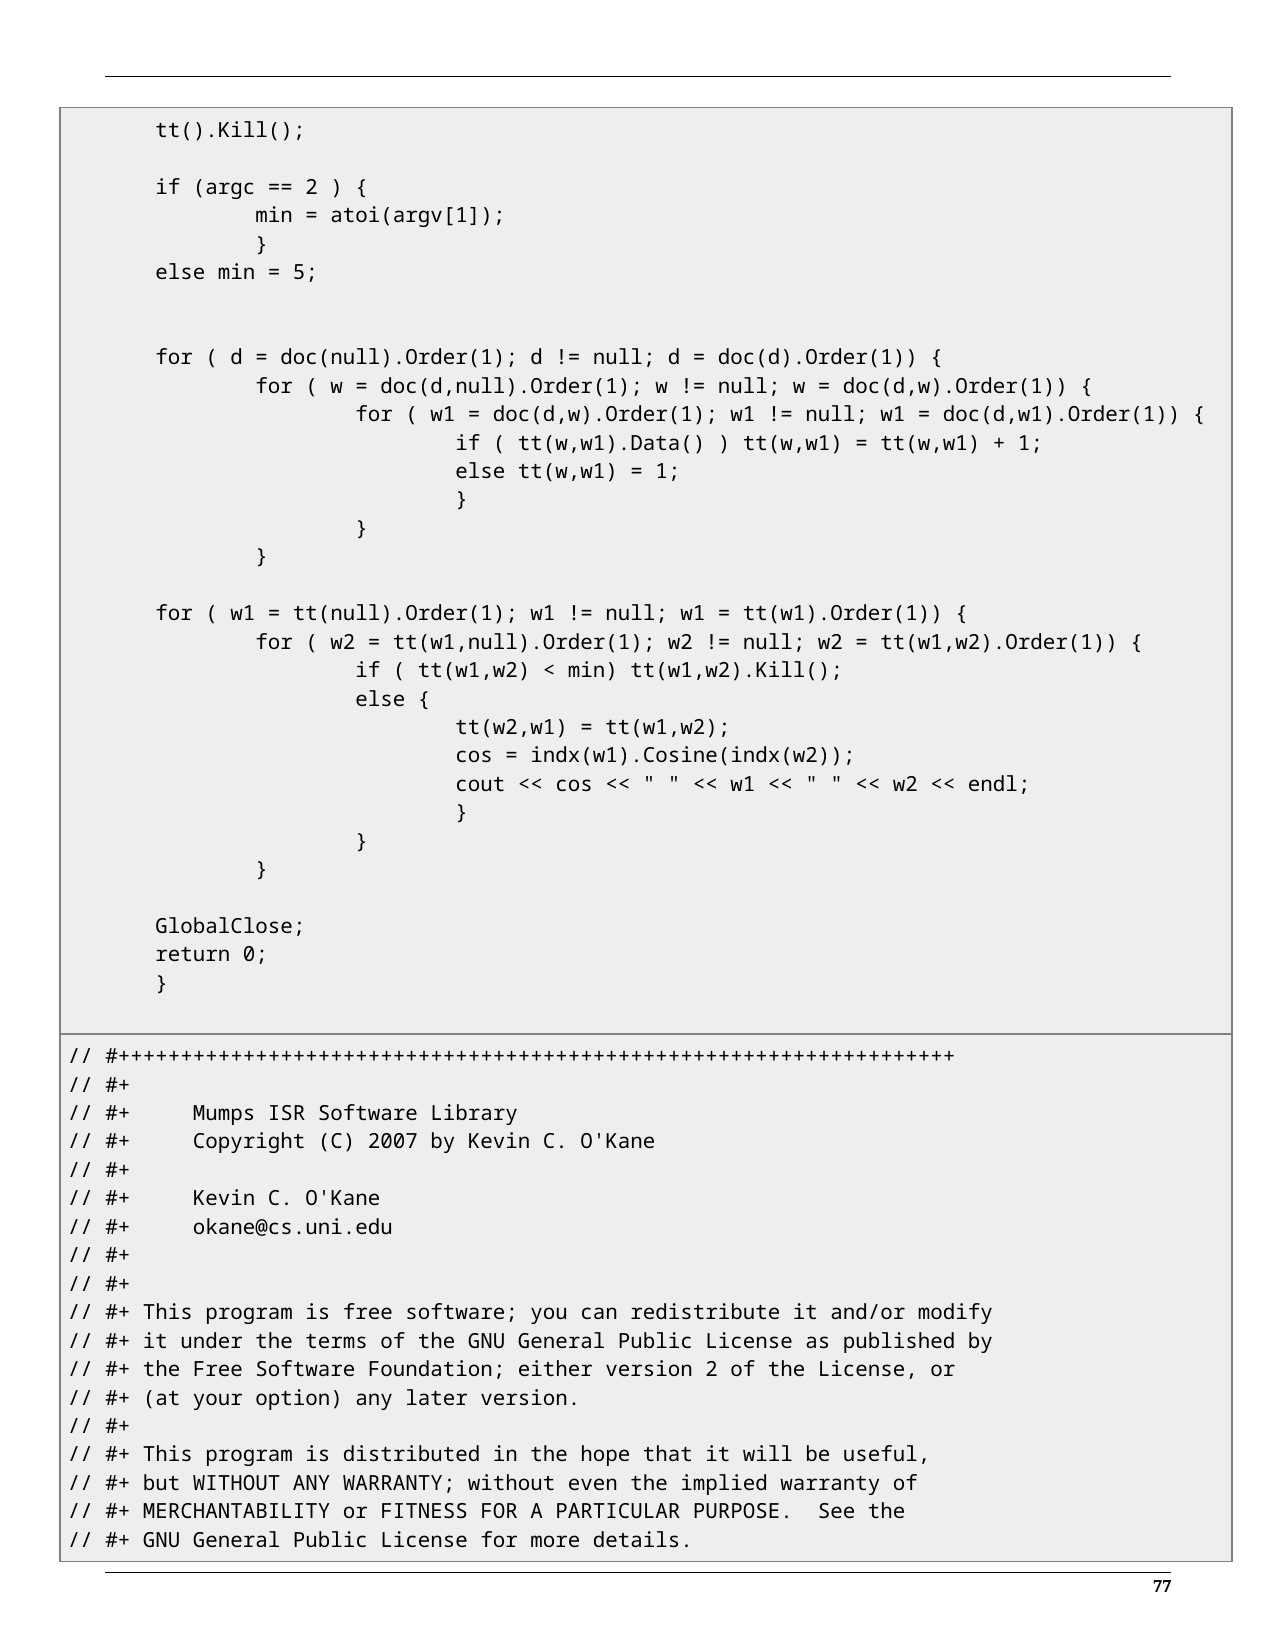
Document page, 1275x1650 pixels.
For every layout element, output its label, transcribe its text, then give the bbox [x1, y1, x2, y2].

table_header // #+++++++++++++++++++++++++++++++++++++++++++++++++++++++++++++++++++ // #+ // #+ Mumps ISR Software Library // #+ Copyright (C) 2007 by Kevin C. O'Kane // #+ // #+ Kevin C. O'Kane // #+ okane@cs.uni.edu // #+ // #+ // #+ This program is free software; you can redistribute it and/or modify // #+ it under the terms of the GNU General Public License as published by // #+ the Free Software Foundation; either version 2 of the License, or // #+ (at your option) any later version. // #+ // #+ This program is distributed in the hope that it will be useful, // #+ but WITHOUT ANY WARRANTY; without even the implied warranty of // #+ MERCHANTABILITY or FITNESS FOR A PARTICULAR PURPOSE. See the // #+ GNU General Public License for more details. [61, 1035, 1231, 1561]
table_header tt().Kill(); if (argc == 2 ) { min = atoi(argv[1]); } else min = 5; for ( d = doc(null).Order(1); d != null; d = doc(d).Order(1)) { for ( w = doc(d,null).Order(1); w != null; w = doc(d,w).Order(1)) { for ( w1 = doc(d,w).Order(1); w1 != null; w1 = doc(d,w1).Order(1)) { if ( tt(w,w1).Data() ) tt(w,w1) = tt(w,w1) + 1; else tt(w,w1) = 1; } } } for ( w1 = tt(null).Order(1); w1 != null; w1 = tt(w1).Order(1)) { for ( w2 = tt(w1,null).Order(1); w2 != null; w2 = tt(w1,w2).Order(1)) { if ( tt(w1,w2) < min) tt(w1,w2).Kill(); else { tt(w2,w1) = tt(w1,w2); cos = indx(w1).Cosine(indx(w2)); cout << cos << " " << w1 << " " << w2 << endl; } } } GlobalClose; return 0; } [61, 108, 1231, 1033]
